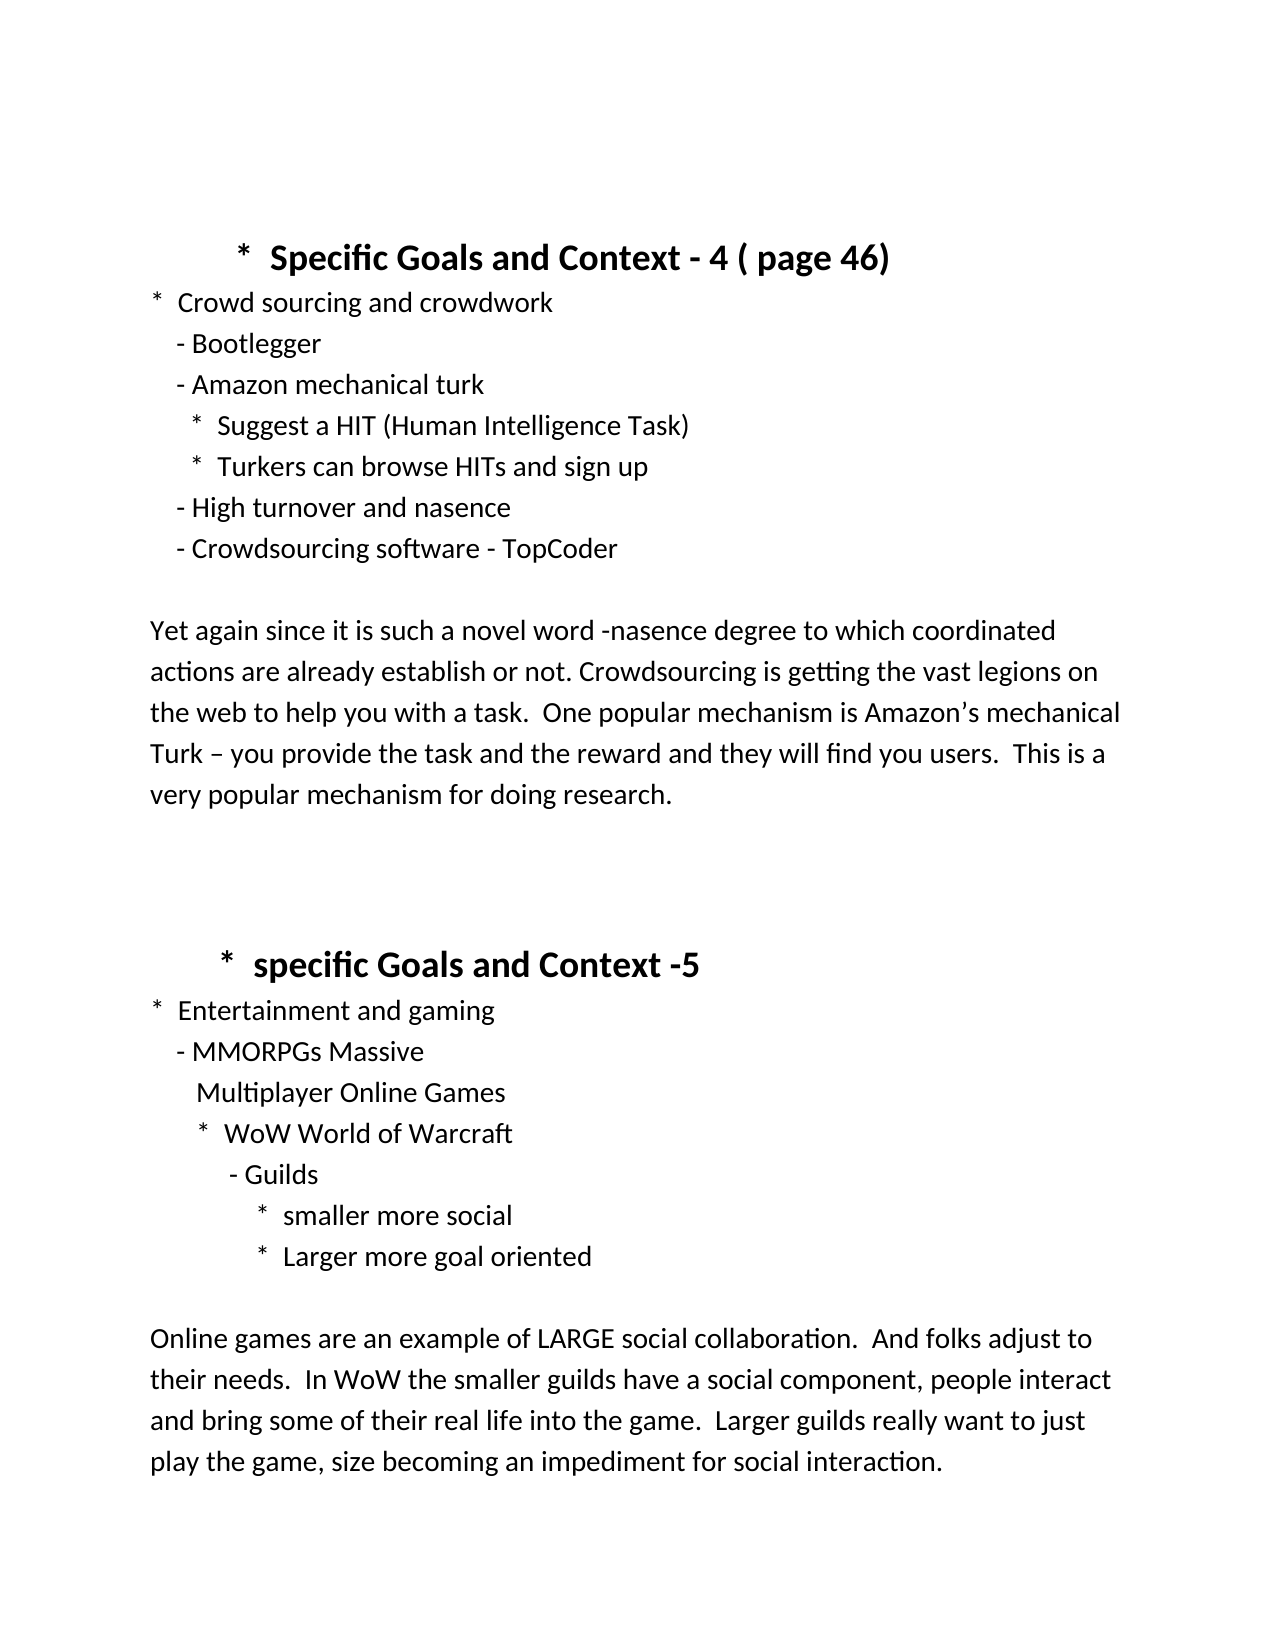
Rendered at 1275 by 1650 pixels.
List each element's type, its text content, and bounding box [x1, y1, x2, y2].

text * Specific Goals and Context - 4 ( page 46) * Crowd sourcing and crowdwork - Bootlegger - Amazon mechanical turk * Suggest a HIT (Human Intelligence Task) * Turkers can browse HITs and sign up - High turnover and nasence - Crowdsourcing software - TopCoder Yet again since it is such a novel word -nasence degree to which coordinated actions are already establish or not. Crowdsourcing is getting the vast legions on the web to help you with a task. One popular mechanism is Amazon’s mechanical Turk – you provide the task and the reward and they will find you users. This is a very popular mechanism for doing research. * specific Goals and Context -5 * Entertainment and gaming - MMORPGs Massive Multiplayer Online Games * WoW World of Warcraft - Guilds * smaller more social * Larger more goal oriented Online games are an example of LARGE social collaboration. And folks adjust to their needs. In WoW the smaller guilds have a social component, people interact and bring some of their real life into the game. Larger guilds really want to just play the game, size becoming an impediment for social interaction. [150, 150, 1125, 1478]
